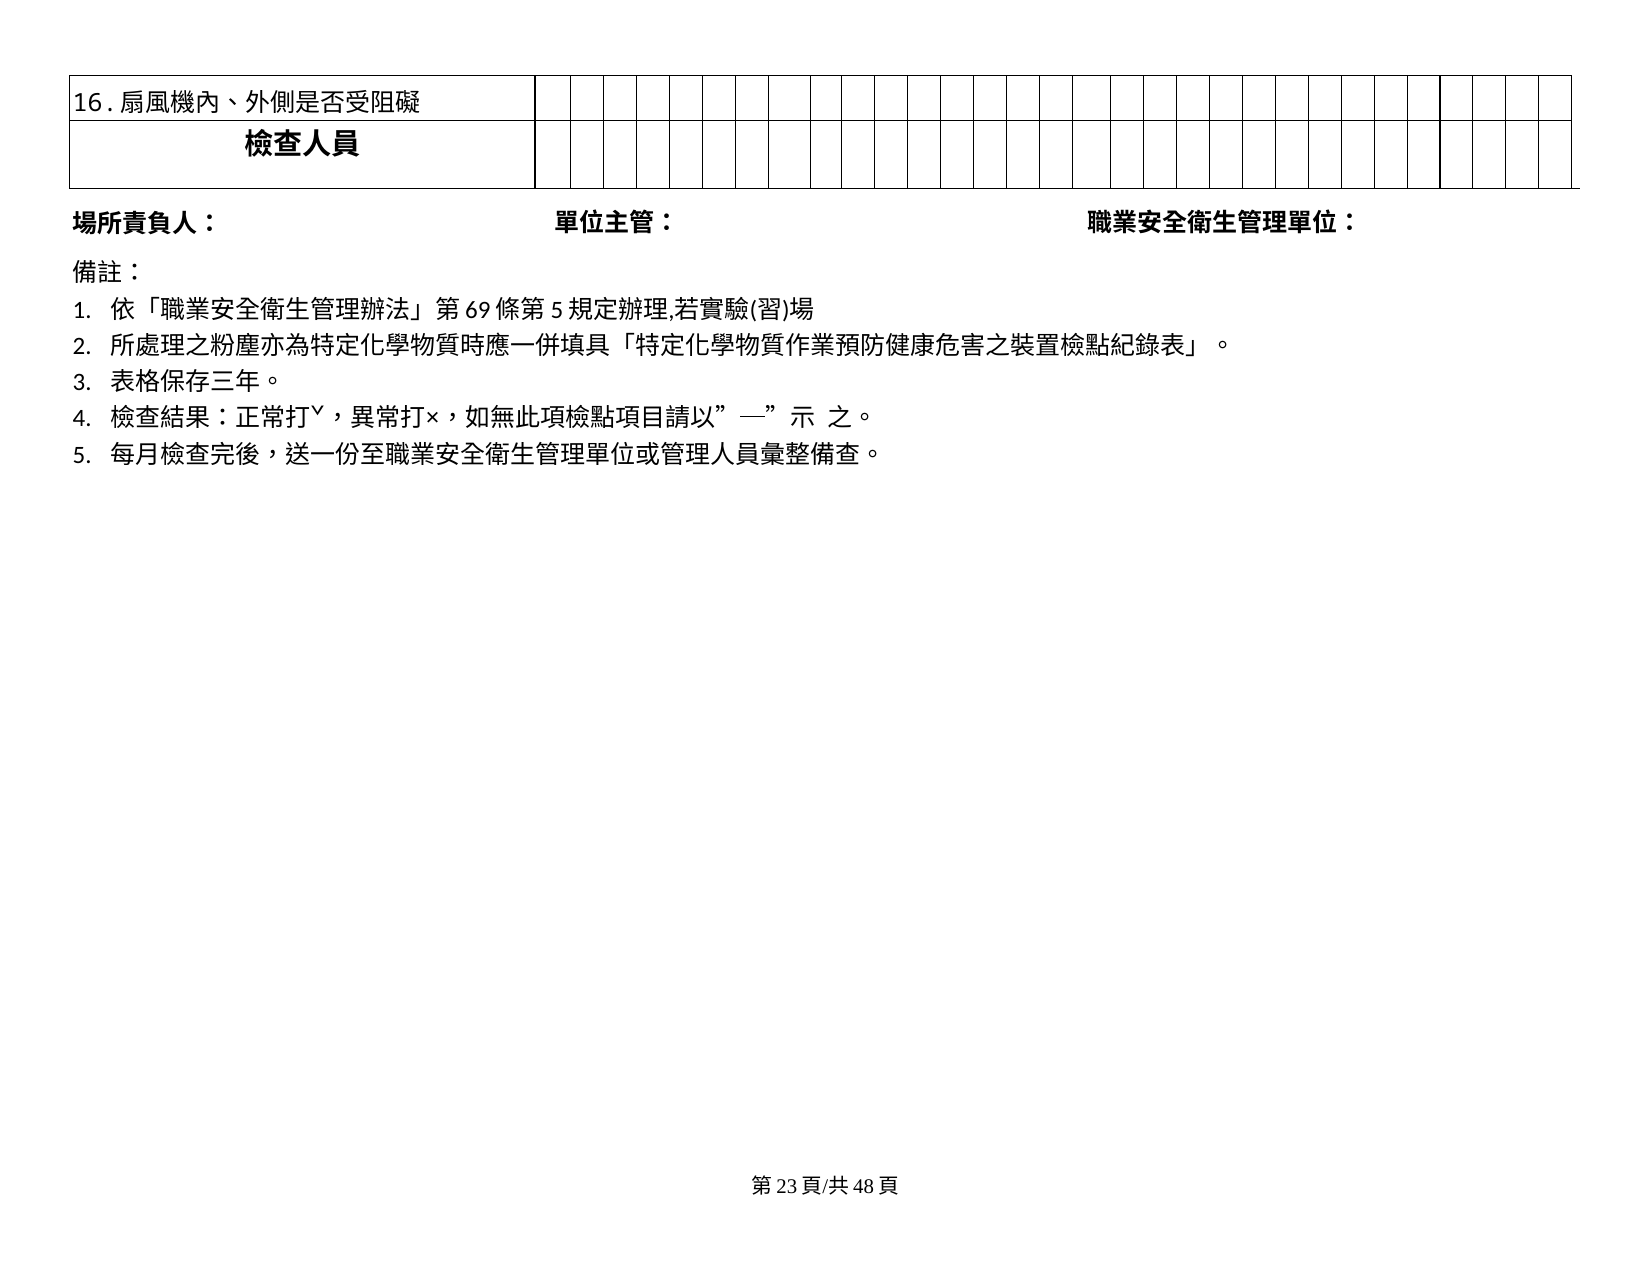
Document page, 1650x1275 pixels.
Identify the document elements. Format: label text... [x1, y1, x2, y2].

table_cell 依「職業安全衛生管理辦法」第69條第5規定辦理,若實驗(習)場 所處理之粉塵亦為特定化學物質時應一併填具「特定化學物質作業預防健康危害之裝置檢點紀錄表」。 表格保存三年。 檢查結果：正常打ˇ，異常打×，如無此項檢點項目請以”─”示 之。 每月檢查完後，送一份至職業安全衛生管理單位或管理人員彙整備查。 [70, 289, 1572, 470]
table_cell [1572, 289, 1580, 470]
table_cell 單位主管： [552, 189, 1084, 253]
table_cell [1309, 121, 1341, 188]
table_cell [1309, 76, 1341, 120]
table_cell [703, 76, 735, 120]
table_cell [1111, 121, 1143, 188]
table_cell [1040, 76, 1072, 120]
table_cell [1539, 76, 1571, 120]
table_cell [1276, 76, 1308, 120]
table_cell [604, 76, 636, 120]
table_cell [842, 76, 874, 120]
table_cell [842, 121, 874, 188]
table_cell [908, 76, 940, 120]
table_cell [1342, 121, 1374, 188]
table_cell [1073, 121, 1110, 188]
table_cell [736, 76, 768, 120]
table_cell [604, 121, 636, 188]
table_cell [1441, 121, 1472, 188]
table_cell [1007, 121, 1039, 188]
table_cell 檢查人員 [70, 121, 534, 188]
table_cell [670, 76, 702, 120]
table_cell [1539, 121, 1571, 188]
table_cell [1342, 76, 1374, 120]
table_cell [1007, 76, 1039, 120]
table_cell [1408, 121, 1439, 188]
table_cell [811, 121, 841, 188]
table_cell [1243, 121, 1275, 188]
table_cell 扇風機內、外側是否受阻礙 [70, 76, 534, 120]
table_cell [703, 121, 735, 188]
table_cell [571, 121, 603, 188]
table_cell [552, 470, 1572, 504]
table_cell 場所責負人： [70, 189, 552, 253]
table_cell [1210, 121, 1242, 188]
table_cell [941, 121, 973, 188]
table_cell [736, 121, 768, 188]
table_cell [1210, 76, 1242, 120]
table_cell [670, 121, 702, 188]
table_cell [811, 76, 841, 120]
table_cell [1572, 253, 1580, 289]
table_cell [1506, 76, 1538, 120]
table_cell [1144, 121, 1176, 188]
table_cell [70, 470, 552, 504]
table_cell [1276, 121, 1308, 188]
table_cell [1111, 76, 1143, 120]
table_cell [908, 121, 940, 188]
table_cell [1375, 121, 1407, 188]
table_cell [769, 121, 810, 188]
table_cell [974, 121, 1006, 188]
table_cell [1375, 76, 1407, 120]
table_cell [974, 76, 1006, 120]
table_cell [1572, 470, 1580, 504]
table_cell [1177, 121, 1209, 188]
table_cell [1040, 121, 1072, 188]
table_cell [1408, 76, 1439, 120]
table_cell [1572, 75, 1580, 120]
table_cell [1441, 76, 1472, 120]
table_cell [1506, 121, 1538, 188]
table_cell [536, 121, 570, 188]
table_cell [875, 76, 907, 120]
table_cell 職業安全衛生管理單位： [1084, 189, 1580, 253]
table_cell [1177, 76, 1209, 120]
table_cell [1473, 121, 1505, 188]
table_cell [875, 121, 907, 188]
table_cell [1144, 76, 1176, 120]
table_cell [941, 76, 973, 120]
table_cell [1572, 120, 1580, 188]
table_cell [1473, 76, 1505, 120]
table_cell [769, 76, 810, 120]
table_cell [1073, 76, 1110, 120]
table_cell [536, 76, 570, 120]
table_cell 備註： [70, 253, 1572, 289]
table_cell [637, 121, 669, 188]
table_cell [571, 76, 603, 120]
table_cell [637, 76, 669, 120]
table_cell [1243, 76, 1275, 120]
